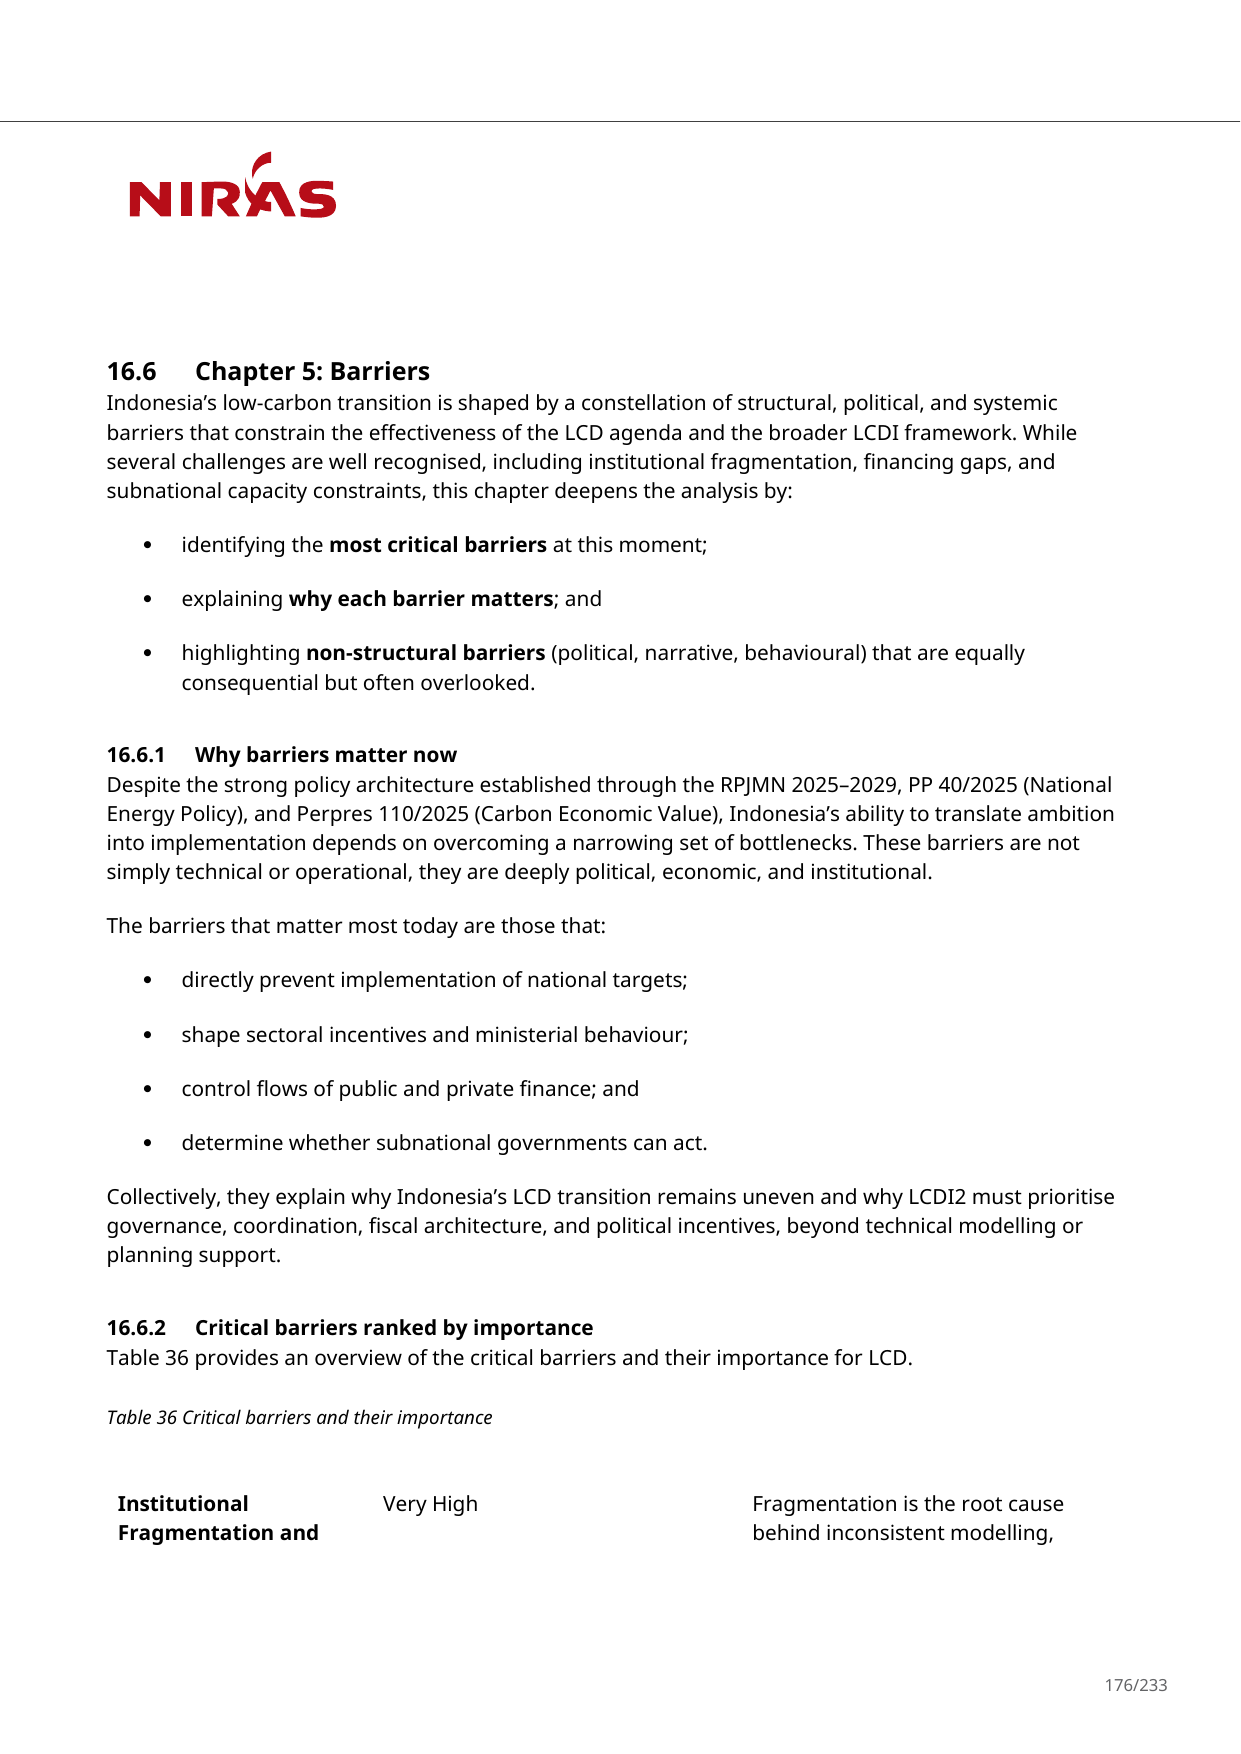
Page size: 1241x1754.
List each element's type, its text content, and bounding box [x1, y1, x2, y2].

list highlighting non-structural barriers (political, narrative, behavioural) that are equally consequential but often overlooked. [144, 638, 1134, 696]
text Indonesia’s low-carbon transition is shaped by a constellation of structural, political, and systemic barriers that constrain the effectiveness of the LCD agenda and the broader LCDI framework. While several challenges are well recognised, including institutional fragmentation, financing gaps, and subnational capacity constraints, this chapter deepens the analysis by: [106, 388, 1134, 504]
table_header Critical barrier [106, 1436, 372, 1489]
list determine whether subnational governments can act. [144, 1127, 1134, 1157]
table_cell Very High [372, 1489, 741, 1546]
subtitle Why barriers matter now [106, 740, 1134, 769]
text Collectively, they explain why Indonesia’s LCD transition remains uneven and why LCDI2 must prioritise governance, coordination, fiscal architecture, and political incentives, beyond technical modelling or planning support. [106, 1182, 1134, 1269]
list shape sectoral incentives and ministerial behaviour; [144, 1019, 1134, 1048]
list directly prevent implementation of national targets; [144, 965, 1134, 994]
list explaining why each barrier matters; and [144, 584, 1134, 613]
subtitle Chapter 5: Barriers [106, 354, 1134, 388]
list identifying the most critical barriers at this moment; [144, 529, 1134, 559]
list control flows of public and private finance; and [144, 1073, 1134, 1102]
table_header Why it matters [741, 1436, 1133, 1489]
table_header Criticality [372, 1436, 741, 1489]
table_cell Institutional Fragmentation and [106, 1489, 372, 1546]
subtitle Critical barriers ranked by importance [106, 1313, 1134, 1342]
text Table 36 provides an overview of the critical barriers and their importance for LCD. [106, 1342, 1134, 1371]
text The barriers that matter most today are those that: [106, 911, 1134, 940]
table_cell Fragmentation is the root cause behind inconsistent modelling, [741, 1489, 1133, 1546]
text Table 36 Critical barriers and their importance [106, 1402, 1134, 1429]
text Despite the strong policy architecture established through the RPJMN 2025–2029, PP 40/2025 (National Energy Policy), and Perpres 110/2025 (Carbon Economic Value), Indonesia’s ability to translate ambition into implementation depends on overcoming a narrowing set of bottlenecks. These barriers are not simply technical or operational, they are deeply political, economic, and institutional. [106, 769, 1134, 886]
